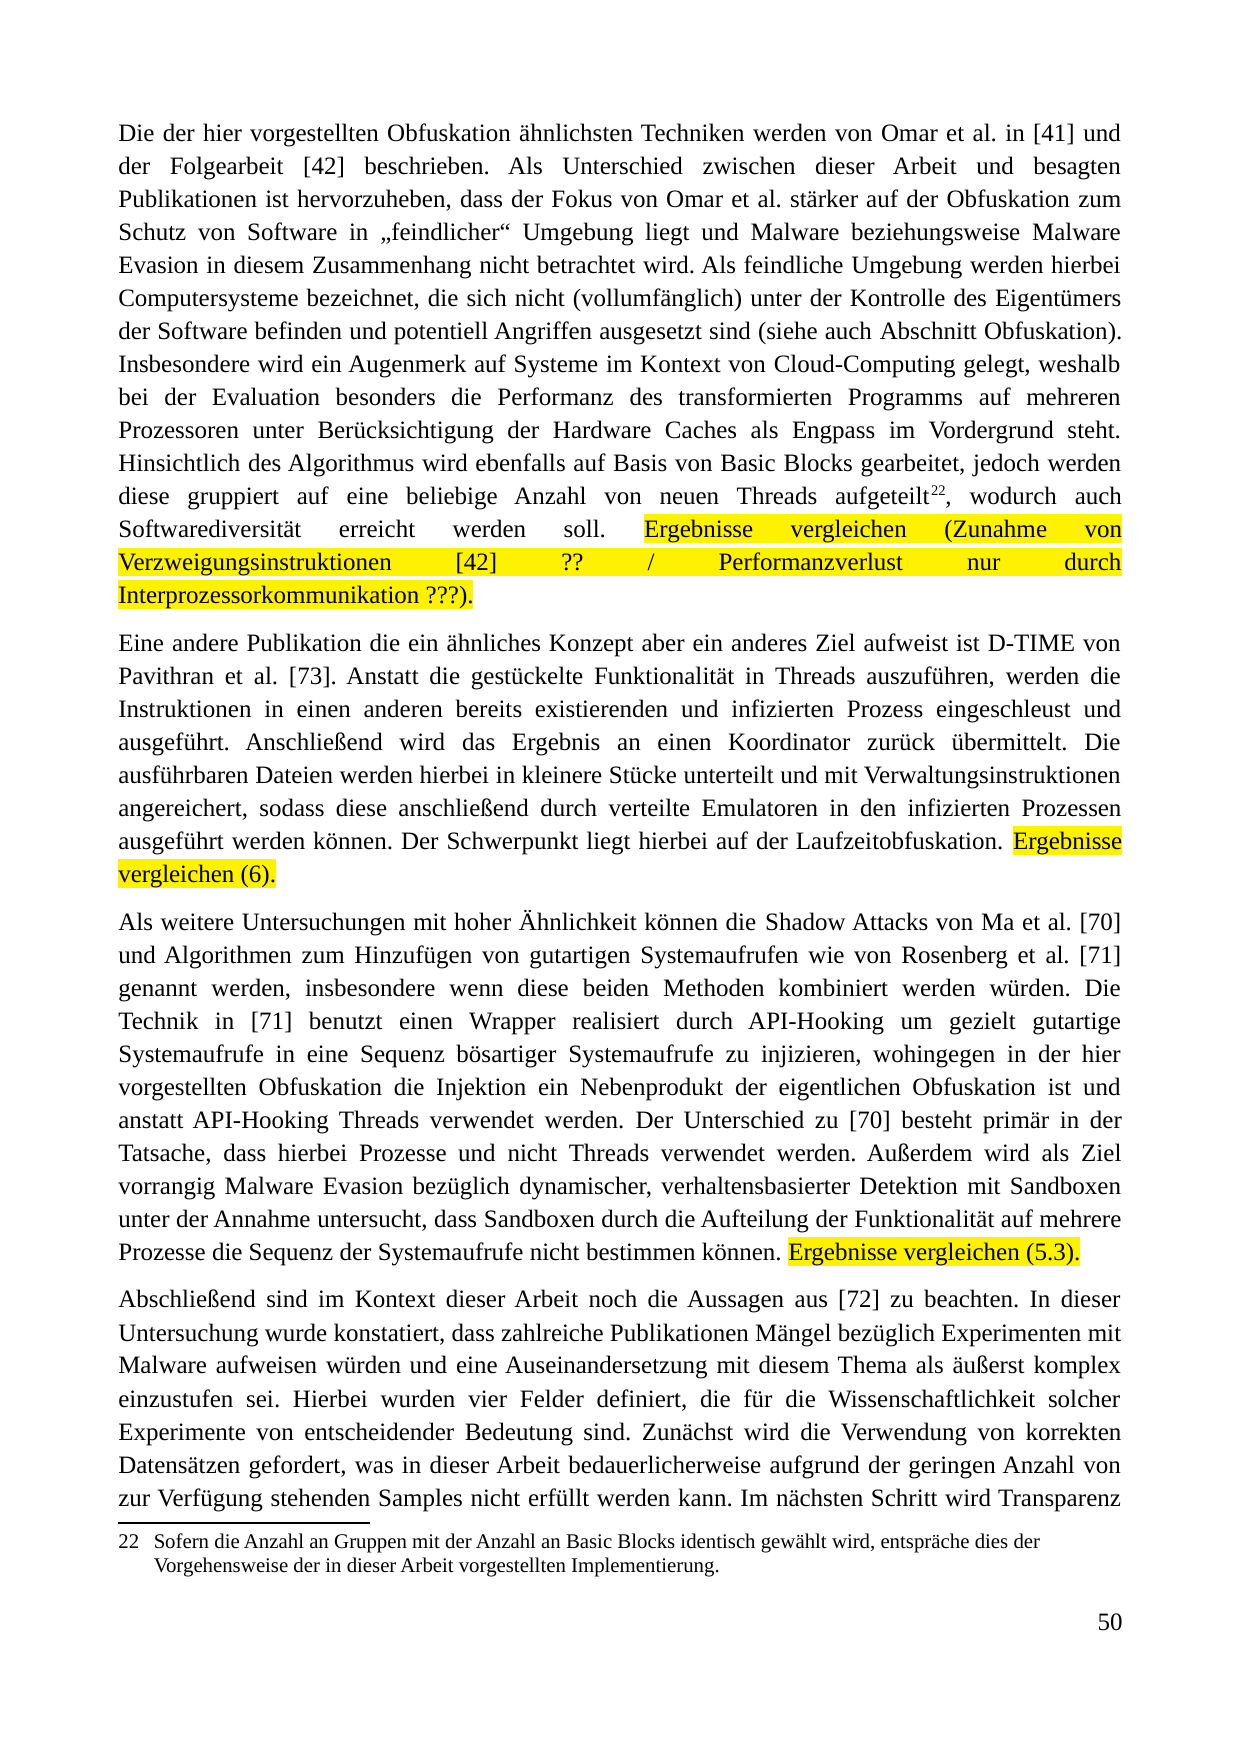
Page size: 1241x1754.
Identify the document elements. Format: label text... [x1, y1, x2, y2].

text Sofern die Anzahl an Gruppen mit der Anzahl an Basic Blocks identisch gewählt wird, entspräche dies der Vorgehensweise der in dieser Arbeit vorgestellten Implementierung. [118, 1529, 1122, 1577]
text Eine andere Publikation die ein ähnliches Konzept aber ein anderes Ziel aufweist ist D-TIME von Pavithran et al. [73]. Anstatt die gestückelte Funktionalität in Threads auszuführen, werden die Instruktionen in einen anderen bereits existierenden und infizierten Prozess eingeschleust und ausgeführt. Anschließend wird das Ergebnis an einen Koordinator zurück übermittelt. Die ausführbaren Dateien werden hierbei in kleinere Stücke unterteilt und mit Verwaltungsinstruktionen angereichert, sodass diese anschließend durch verteilte Emulatoren in den infizierten Prozessen ausgeführt werden können. Der Schwerpunkt liegt hierbei auf der Laufzeitobfuskation. Ergebnisse vergleichen (6). [118, 628, 1122, 888]
text Als weitere Untersuchungen mit hoher Ähnlichkeit können die Shadow Attacks von Ma et al. [70] und Algorithmen zum Hinzufügen von gutartigen Systemaufrufen wie von Rosenberg et al. [71] genannt werden, insbesondere wenn diese beiden Methoden kombiniert werden würden. Die Technik in [71] benutzt einen Wrapper realisiert durch API-Hooking um gezielt gutartige Systemaufrufe in eine Sequenz bösartiger Systemaufrufe zu injizieren, wohingegen in der hier vorgestellten Obfuskation die Injektion ein Nebenprodukt der eigentlichen Obfuskation ist und anstatt API-Hooking Threads verwendet werden. Der Unterschied zu [70] besteht primär in der Tatsache, dass hierbei Prozesse und nicht Threads verwendet werden. Außerdem wird als Ziel vorrangig Malware Evasion bezüglich dynamischer, verhaltensbasierter Detektion mit Sandboxen unter der Annahme untersucht, dass Sandboxen durch die Aufteilung der Funktionalität auf mehrere Prozesse die Sequenz der Systemaufrufe nicht bestimmen können. Ergebnisse vergleichen (5.3). [118, 907, 1122, 1266]
text Abschließend sind im Kontext dieser Arbeit noch die Aussagen aus [72] zu beachten. In dieser Untersuchung wurde konstatiert, dass zahlreiche Publikationen Mängel bezüglich Experimenten mit Malware aufweisen würden und eine Auseinandersetzung mit diesem Thema als äußerst komplex einzustufen sei. Hierbei wurden vier Felder definiert, die für die Wissenschaftlichkeit solcher Experimente von entscheidender Bedeutung sind. Zunächst wird die Verwendung von korrekten Datensätzen gefordert, was in dieser Arbeit bedauerlicherweise aufgrund der geringen Anzahl von zur Verfügung stehenden Samples nicht erfüllt werden kann. Im nächsten Schritt wird Transparenz [118, 1284, 1122, 1511]
text Die der hier vorgestellten Obfuskation ähnlichsten Techniken werden von Omar et al. in [41] und der Folgearbeit [42] beschrieben. Als Unterschied zwischen dieser Arbeit und besagten Publikationen ist hervorzuheben, dass der Fokus von Omar et al. stärker auf der Obfuskation zum Schutz von Software in „feindlicher“ Umgebung liegt und Malware beziehungsweise Malware Evasion in diesem Zusammenhang nicht betrachtet wird. Als feindliche Umgebung werden hierbei Computersysteme bezeichnet, die sich nicht (vollumfänglich) unter der Kontrolle des Eigentümers der Software befinden und potentiell Angriffen ausgesetzt sind (siehe auch Abschnitt Obfuskation). Insbesondere wird ein Augenmerk auf Systeme im Kontext von Cloud-Computing gelegt, weshalb bei der Evaluation besonders die Performanz des transformierten Programms auf mehreren Prozessoren unter Berücksichtigung der Hardware Caches als Engpass im Vordergrund steht. Hinsichtlich des Algorithmus wird ebenfalls auf Basis von Basic Blocks gearbeitet, jedoch werden diese gruppiert auf eine beliebige Anzahl von neuen Threads aufgeteilt, wodurch auch Softwarediversität erreicht werden soll. Ergebnisse vergleichen (Zunahme von Verzweigungsinstruktionen [42] ?? / Performanzverlust nur durch Interprozessorkommunikation ???). [118, 118, 1122, 609]
